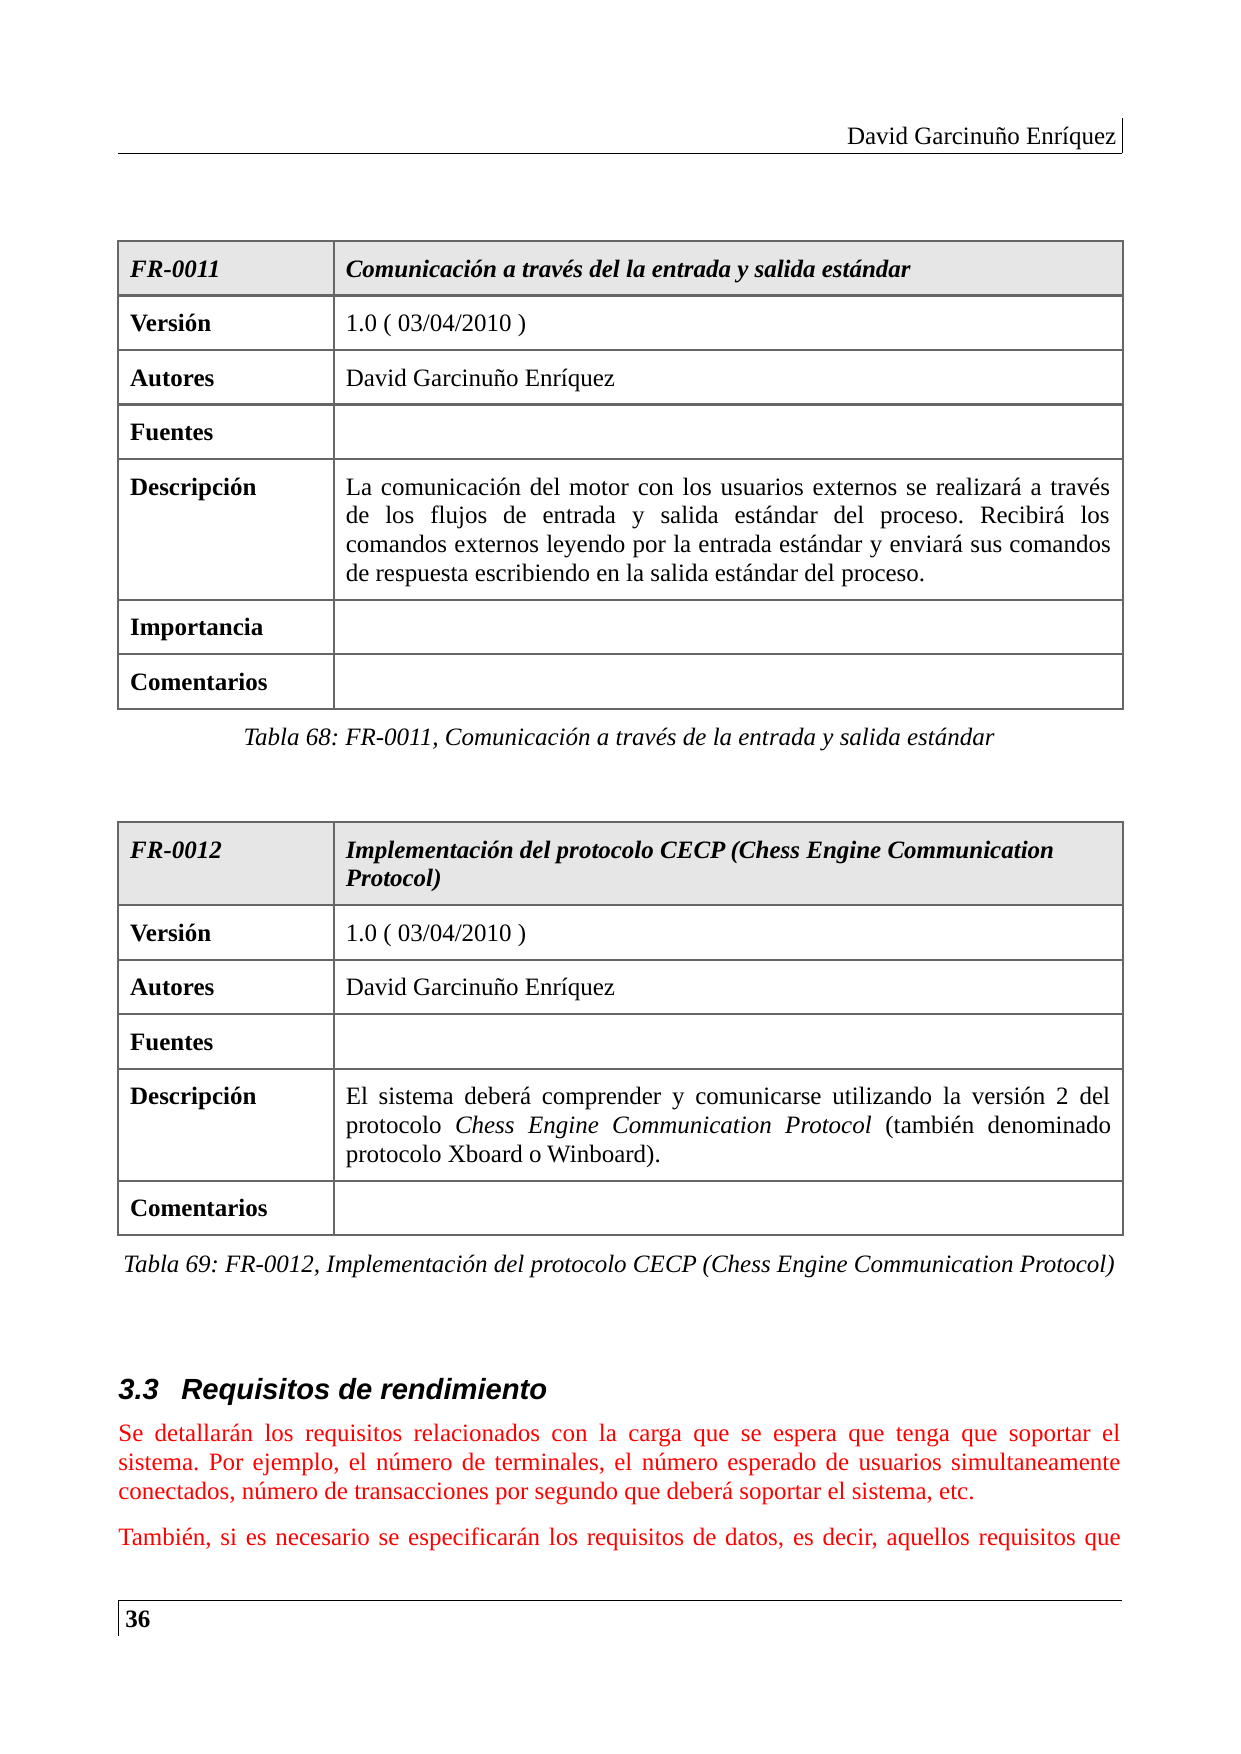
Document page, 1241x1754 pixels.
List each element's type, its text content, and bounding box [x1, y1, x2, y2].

table_cell [335, 406, 1122, 458]
table_header FR-0012 [119, 823, 333, 904]
table_header Comunicación a través del la entrada y salida estándar [335, 242, 1122, 294]
subtitle Requisitos de rendimiento [118, 1372, 1122, 1406]
table_cell [335, 601, 1122, 653]
table_cell Descripción [119, 460, 333, 598]
table_cell Importancia [119, 601, 333, 653]
table_header FR-0011 [119, 242, 333, 294]
table_cell [335, 655, 1122, 707]
table_cell El sistema deberá comprender y comunicarse utilizando la versión 2 del protocolo Chess Engine Communication Protocol (también denominado protocolo Xboard o Winboard). [335, 1070, 1122, 1179]
table_cell Autores [119, 961, 333, 1013]
text También, si es necesario se especificarán los requisitos de datos, es decir, aquellos requisitos que [118, 1522, 1122, 1551]
table_cell Fuentes [119, 1015, 333, 1067]
table_cell Fuentes [119, 406, 333, 458]
table_cell Versión [119, 906, 333, 958]
table_cell Comentarios [119, 655, 333, 707]
table_cell [335, 1015, 1122, 1067]
text Tabla 69: FR-0012, Implementación del protocolo CECP (Chess Engine Communication Protocol) [118, 1249, 1122, 1277]
table_cell Autores [119, 351, 333, 403]
table_cell David Garcinuño Enríquez [335, 961, 1122, 1013]
table_cell [335, 1182, 1122, 1234]
text Se detallarán los requisitos relacionados con la carga que se espera que tenga que soportar el sistema. Por ejemplo, el número de terminales, el número esperado de usuarios simultaneamente conectados, número de transacciones por segundo que deberá soportar el sistema, etc. [118, 1418, 1122, 1505]
table_cell 1.0 ( 03/04/2010 ) [335, 906, 1122, 958]
table_cell La comunicación del motor con los usuarios externos se realizará a través de los flujos de entrada y salida estándar del proceso. Recibirá los comandos externos leyendo por la entrada estándar y enviará sus comandos de respuesta escribiendo en la salida estándar del proceso. [335, 460, 1122, 598]
table_cell Versión [119, 297, 333, 349]
table_cell Descripción [119, 1070, 333, 1179]
table_cell 1.0 ( 03/04/2010 ) [335, 297, 1122, 349]
text Tabla 68: FR-0011, Comunicación a través de la entrada y salida estándar [118, 722, 1122, 751]
table_cell Comentarios [119, 1182, 333, 1234]
table_header Implementación del protocolo CECP (Chess Engine Communication Protocol) [335, 823, 1122, 904]
table_cell David Garcinuño Enríquez [335, 351, 1122, 403]
